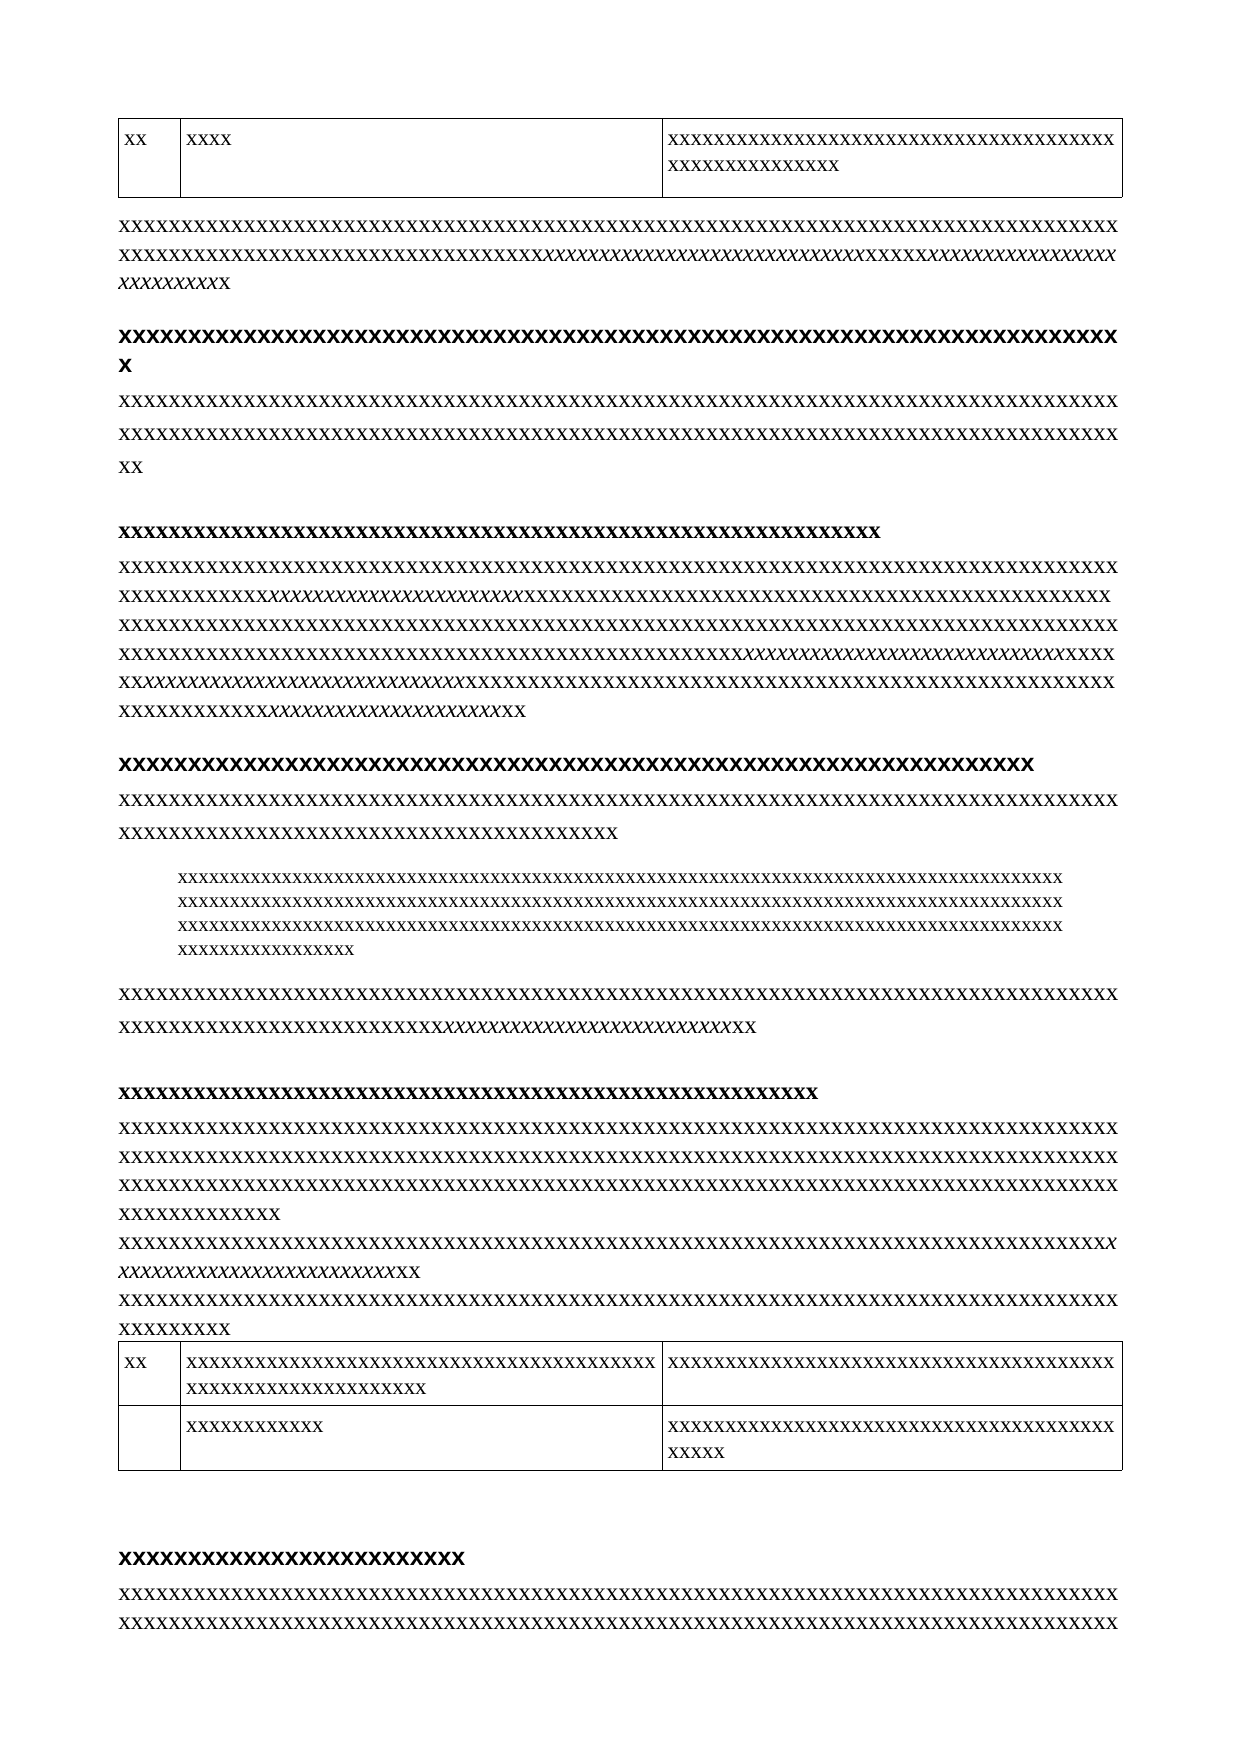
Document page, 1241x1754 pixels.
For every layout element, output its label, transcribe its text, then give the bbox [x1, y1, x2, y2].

table_cell xx [119, 119, 180, 197]
subtitle xxxxxxxxxxxxxxxxxxxxxxxxxxxxxxxxxxxxxxxxxxxxxxxxxxxxxxxxxxxxxxxxxxxxxxxxx [118, 320, 1122, 378]
text xxxxxxxxxxxxxxxxxxxxxxxxxxxxxxxxxxxxxxxxxxxxxxxxxxxxxxxxxxxxxxxxxxxxxxxxxxxxxxxxxxxxxxxxxxxxxxxxxxxxxxxxxxxxxxxxxxxxxxxxxxxxxxxxxxxxxxxxxxxxxxxxxxxxxxxxxxxxxxxx [118, 1577, 1122, 1635]
subtitle xxxxxxxxxxxxxxxxxxxxxxxxx [118, 1542, 1122, 1571]
text xxxxxxxxxxxxxxxxxxxxxxxxxxxxxxxxxxxxxxxxxxxxxxxxxxxxxxxxxxxxxxxxxxxxxxxxxxxxxxxxxxxxxxxxxxxxxxxxxxxxxxxxxxxxxxxxxxxxxxxxxxxxxxxxxxxxxxxxxxxxxxxxxxxxxxxxxxxxxxxxxx [118, 384, 1122, 479]
text xxxxxxxxxxxxxxxxxxxxxxxxxxxxxxxxxxxxxxxxxxxxxxxxxxxxxxxxxxxxxxxxxxxxxxxxxxxxxxxxxxxxxxxxxxxxxxxxxxxxxxxxxxxxxxxxxxxxxxxxxxxxxxxxxxxxxxxxxxxxxxxxxxxxxxxxxxxxxxxxxxxxxxxxxxxxxxxxxxxxxxxxxxxxxxxxxxxxxxxxxxxxxxxxxxxxxxxxxxxxxxxxxxxxxxxxxxxxxxxxxxxxxxxxxxxxxxxxxxxxxxxxxxxxxxxx [177, 863, 1063, 960]
text xxxxxxxxxxxxxxxxxxxxxxxxxxxxxxxxxxxxxxxxxxxxxxxxxxxxxxxxxxxxxxxxxxxxxxxxxxxxxxxxxxxxxxxxx [118, 1283, 1122, 1341]
text xxxxxxxxxxxxxxxxxxxxxxxxxxxxxxxxxxxxxxxxxxxxxxxxxxxxxxxxxxxxxxxxxxxxxxxxxxxxxxxxxxxxxxxxxxxxxxxxxxxxxxxxxxxxxxxxxxxxxxxxxxxxxxxxxxxxxx [118, 977, 1122, 1039]
text xxxxxxxxxxxxxxxxxxxxxxxxxxxxxxxxxxxxxxxxxxxxxxxxxxxxxxxxxxxxxxxxxxxxxxxxxxxxxxxxxxxxxxxxxxxxxxxxxxxxxxxxxxxxxxxxxxxxxxxx [118, 783, 1122, 845]
table_cell xxxxxxxxxxxxxxxxxxxxxxxxxxxxxxxxxxxxxxxxxxxxxxxxxxxxxx [663, 119, 1122, 197]
table_header xxxxxxxxxxxxxxxxxxxxxxxxxxxxxxxxxxxxxxx [663, 1342, 1122, 1405]
text xxxxxxxxxxxxxxxxxxxxxxxxxxxxxxxxxxxxxxxxxxxxxxxxxxxxxxxxxxxxxxxxxxxxxxxxxxxxxxxxxxxxxxxxxxxxxxxxxxxxxxxxxxxxxxxxxxxxxxxxxxxxxxxxxxxxxxxxxxxxxxxxxxxxxxxxxxxxxxxxxxxxxxxxxxxxxxx [118, 209, 1122, 295]
table_header xxxxxxxxxxxxxxxxxxxxxxxxxxxxxxxxxxxxxxxxxxxxxxxxxxxxxxxxxxxxxx [181, 1342, 662, 1405]
table_header xx [119, 1342, 180, 1405]
table_cell xxxxxxxxxxxx [181, 1406, 662, 1469]
table_cell xxxx [181, 119, 662, 197]
table_cell xxxxxxxxxxxxxxxxxxxxxxxxxxxxxxxxxxxxxxxxxxxx [663, 1406, 1122, 1469]
text xxxxxxxxxxxxxxxxxxxxxxxxxxxxxxxxxxxxxxxxxxxxxxxxxxxxxxxxxxxxxxxxxxxxxxxxxxxxxxxxxxxxxxxxxxxxxxxxxxxxxxxxxxxxxxxxxxxxxxxxxxxxxxxxxxxxxxxxxxxxxxxxxxxxxxxxxxxxxxxxxxxxxxxxxxxxxxxxxxxxxxxxxxxxxxxxxxxxxxxxxxxxxxxxxxxxxxxxxxxxxxxxxxxxxxxxxxxxxxxxxxxxxxxxxxxxxxxxxxxxxxxxxxxxxxxxxxxxxxxxxxxxxxxxxxxxxxxxxxxxxxxxxxxxxxxxxxxxxxxxxxxxxxxxxxxxxxxxxxxxxxxxxxxxxxxxxxxxxxxxxxxxxxxxxxxxxxxxxxxxxxxxxxxxxxxxxxxxxxxxxxxxxxxxxxxxxxxxxxxxxxxxxxxxxxxxxxxxxxxxxxx [118, 550, 1122, 723]
text xxxxxxxxxxxxxxxxxxxxxxxxxxxxxxxxxxxxxxxxxxxxxxxxxxxxxxxxxxxxxxxxxxxxxxxxxxxxxxxxxxxxxxxxxxxxxxxxxxxxxxxxxxx [118, 1226, 1122, 1283]
text xxxxxxxxxxxxxxxxxxxxxxxxxxxxxxxxxxxxxxxxxxxxxxxxxxxxxxxxxxxxxxxxxxxxxxxxxxxxxxxxxxxxxxxxxxxxxxxxxxxxxxxxxxxxxxxxxxxxxxxxxxxxxxxxxxxxxxxxxxxxxxxxxxxxxxxxxxxxxxxxxxxxxxxxxxxxxxxxxxxxxxxxxxxxxxxxxxxxxxxxxxxxxxxxxxxxxxxxxxxxxxxxxxxxxxxxxxxxxxxxxxxxxxxxxxxxx [118, 1111, 1122, 1226]
subtitle xxxxxxxxxxxxxxxxxxxxxxxxxxxxxxxxxxxxxxxxxxxxxxxxxxxxxxxxxxxxx [118, 515, 1122, 544]
table_cell [119, 1406, 180, 1469]
subtitle xxxxxxxxxxxxxxxxxxxxxxxxxxxxxxxxxxxxxxxxxxxxxxxxxxxxxxxxxxxxxxxxxx [118, 748, 1122, 777]
subtitle xxxxxxxxxxxxxxxxxxxxxxxxxxxxxxxxxxxxxxxxxxxxxxxxxxxxxxxx [118, 1076, 1122, 1104]
